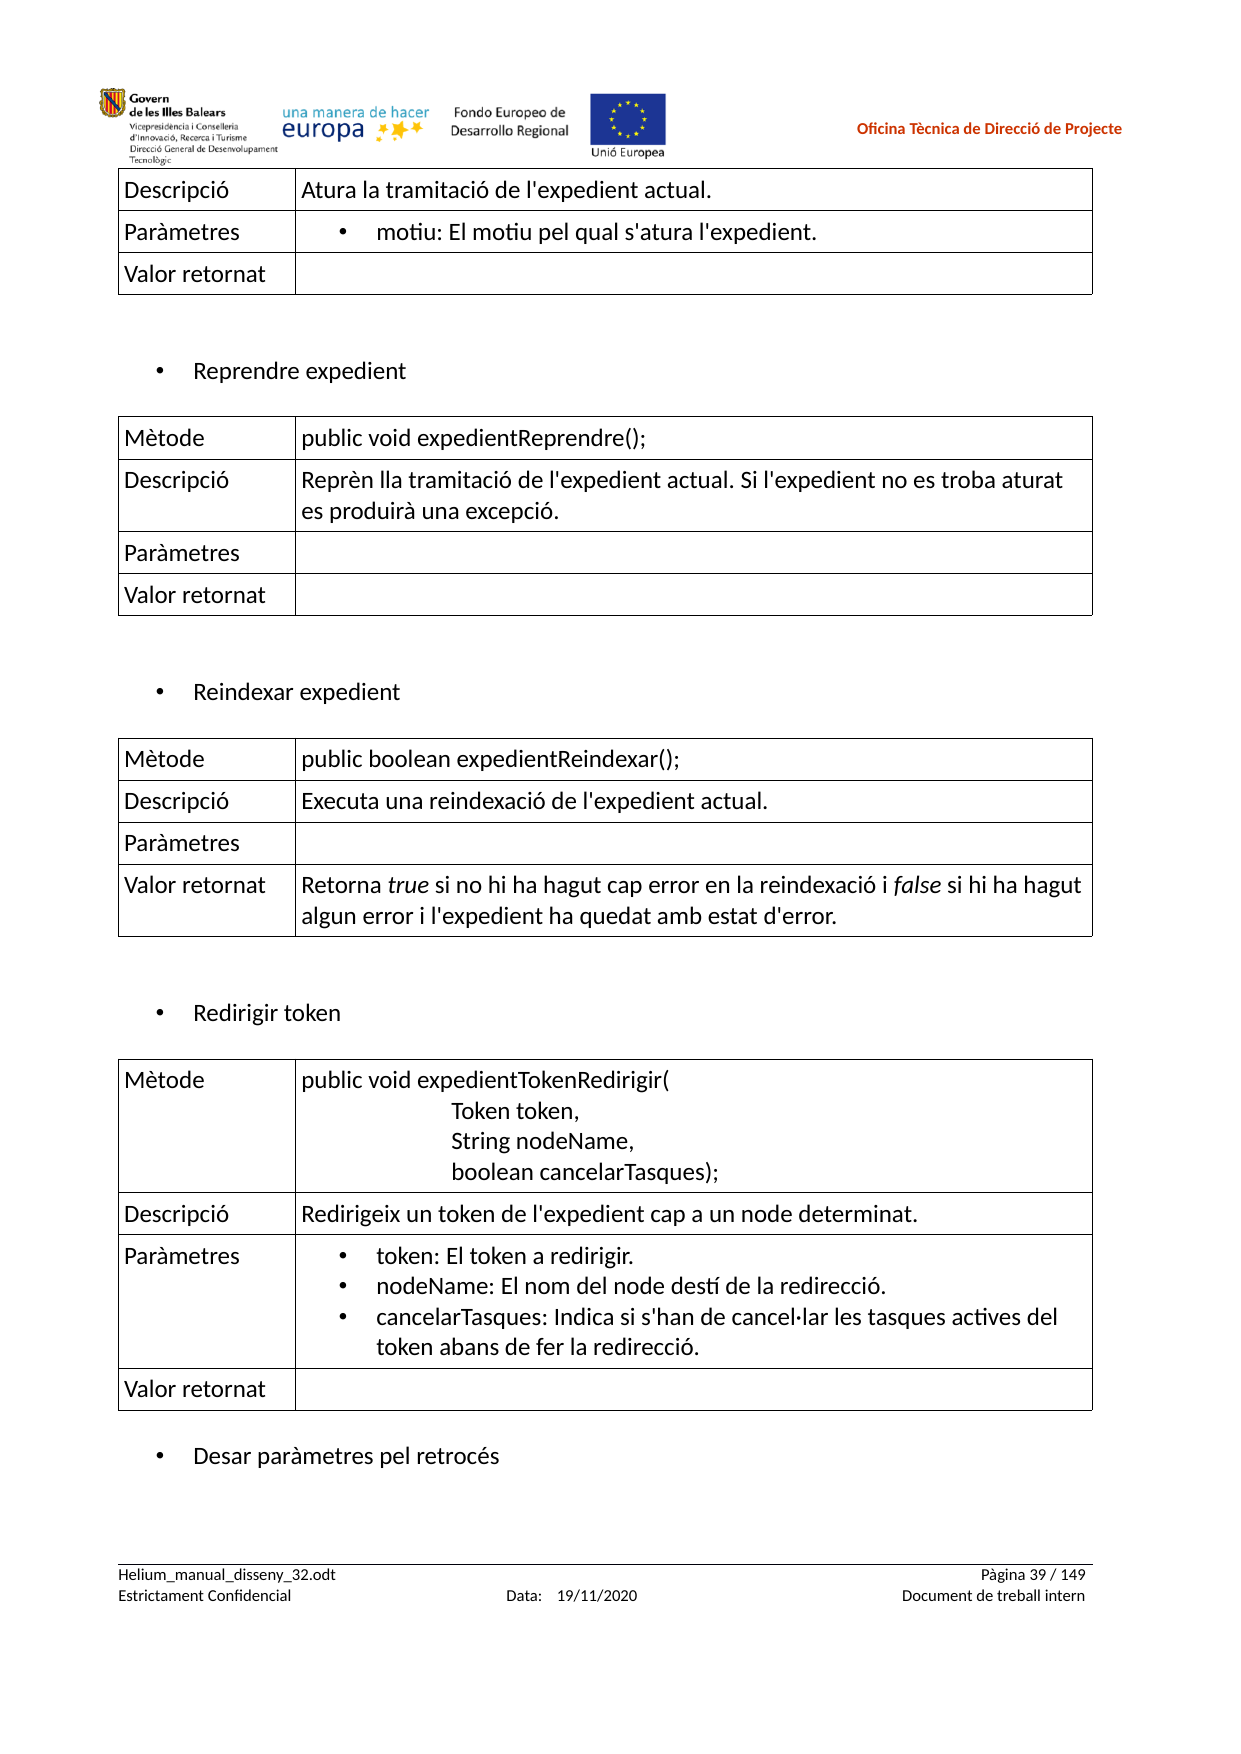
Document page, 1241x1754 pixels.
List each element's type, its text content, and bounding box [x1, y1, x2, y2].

table_cell Descripció [119, 781, 295, 822]
table_header public void expedientReprendre(); [296, 417, 1092, 458]
list Redirigir token [156, 997, 1122, 1028]
table_header public boolean expedientReindexar(); [296, 739, 1092, 779]
table_cell token: El token a redirigir. nodeName: El nom del node destí de la redirecció. cancelarTasques: Indica si s'han de cancel·lar les tasques actives del token abans de fer la redirecció. [296, 1235, 1092, 1368]
table_cell motiu: El motiu pel qual s'atura l'expedient. [296, 211, 1092, 252]
table_cell [296, 532, 1092, 573]
table_cell [296, 1369, 1092, 1410]
table_cell Paràmetres [119, 823, 295, 864]
table_cell [296, 823, 1092, 864]
table_cell Paràmetres [119, 211, 295, 252]
table_cell Valor retornat [119, 574, 295, 615]
table_cell Descripció [119, 169, 295, 210]
list Reindexar expedient [156, 676, 1122, 707]
table_cell Reprèn lla tramitació de l'expedient actual. Si l'expedient no es troba aturat es produirà una excepció. [296, 460, 1092, 531]
table_header public void expedientTokenRedirigir( Token token, String nodeName, boolean cancelarTasques); [296, 1060, 1092, 1192]
table_cell Valor retornat [119, 253, 295, 294]
table_cell Valor retornat [119, 865, 295, 936]
table_cell Descripció [119, 460, 295, 531]
table_cell Executa una reindexació de l'expedient actual. [296, 781, 1092, 822]
table_cell Retorna true si no hi ha hagut cap error en la reindexació i false si hi ha hagut algun error i l'expedient ha quedat amb estat d'error. [296, 865, 1092, 936]
table_cell [296, 574, 1092, 615]
table_header Mètode [119, 417, 295, 458]
table_cell [296, 253, 1092, 294]
table_header Mètode [119, 739, 295, 779]
table_cell Atura la tramitació de l'expedient actual. [296, 169, 1092, 210]
table_cell Paràmetres [119, 532, 295, 573]
table_cell Descripció [119, 1193, 295, 1234]
table_cell Valor retornat [119, 1369, 295, 1410]
picture [99, 87, 668, 166]
list Reprendre expedient [156, 355, 1122, 386]
table_header Mètode [119, 1060, 295, 1192]
table_cell Paràmetres [119, 1235, 295, 1368]
table_cell Redirigeix un token de l'expedient cap a un node determinat. [296, 1193, 1092, 1234]
list Desar paràmetres pel retrocés [156, 1441, 1122, 1471]
